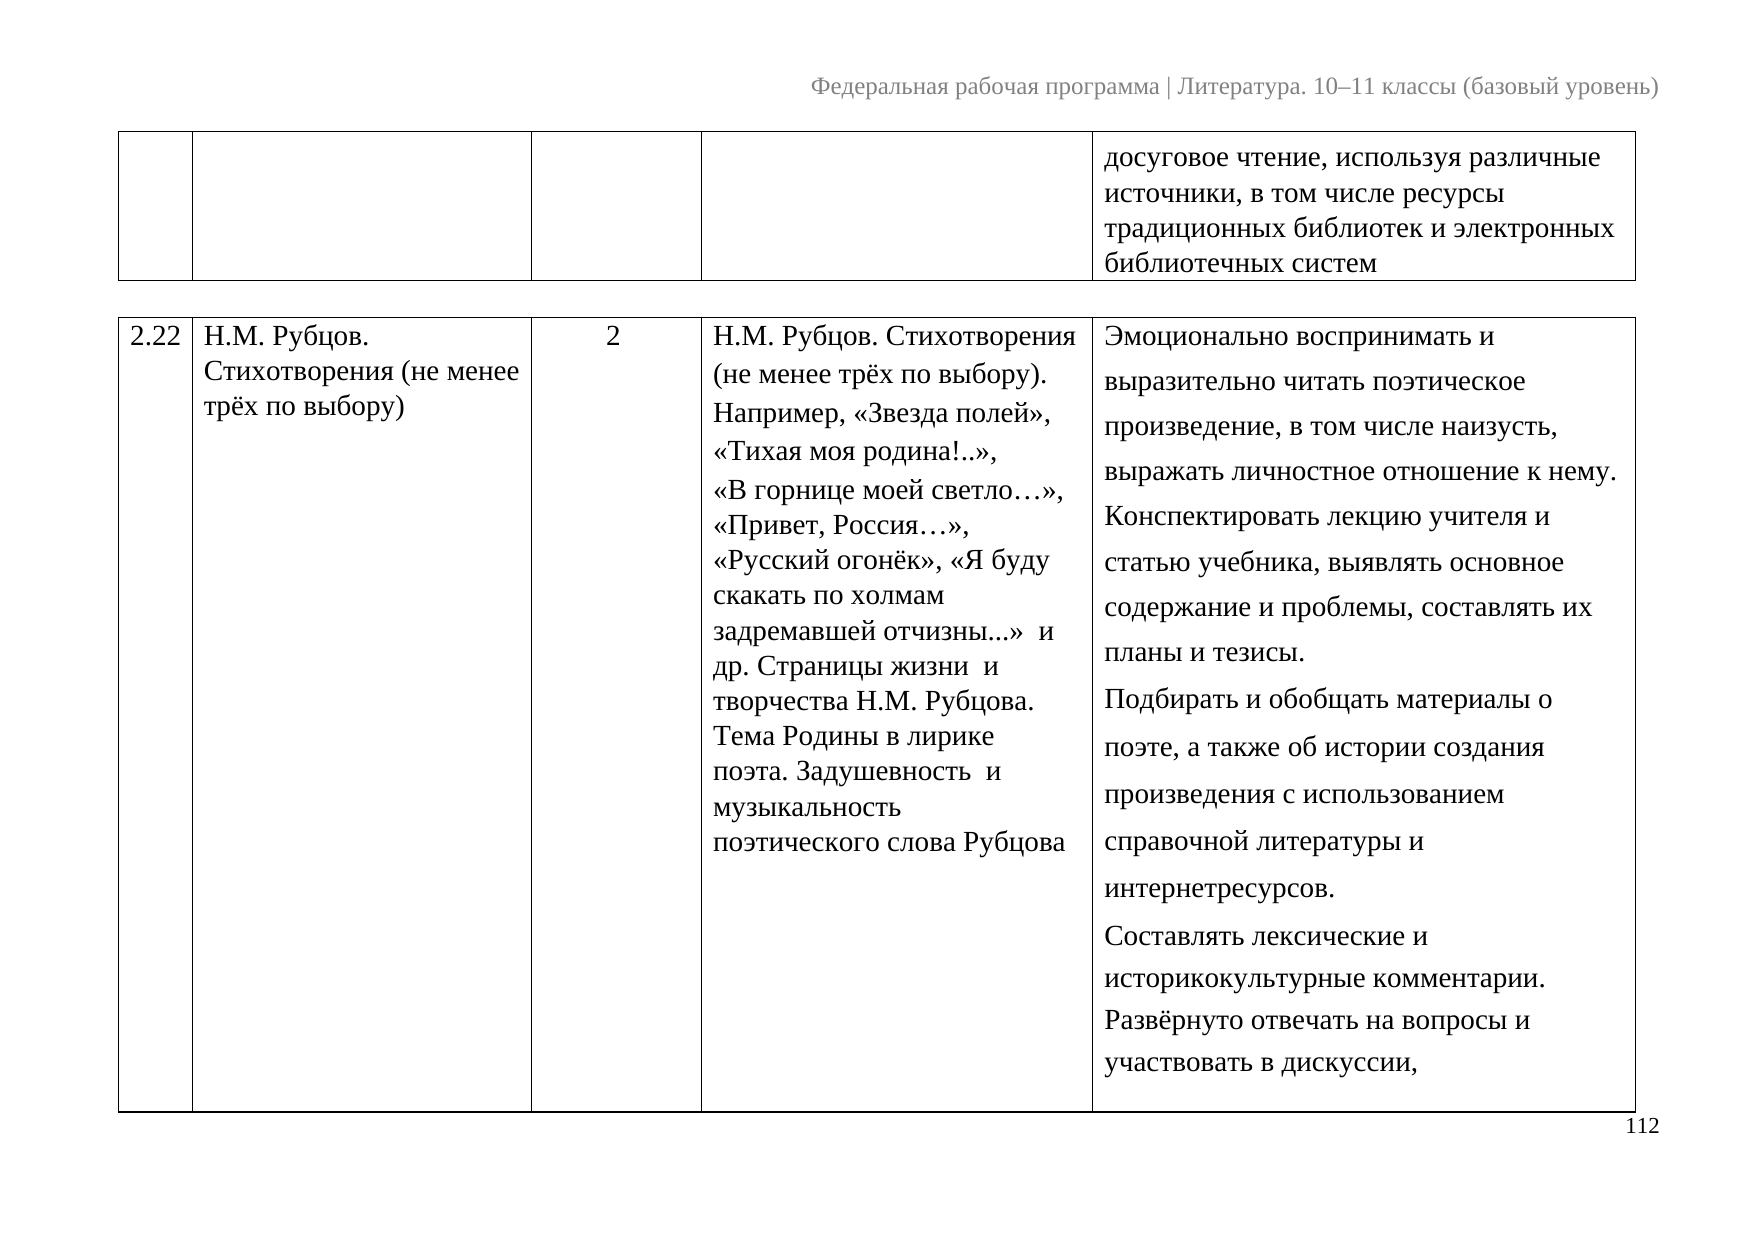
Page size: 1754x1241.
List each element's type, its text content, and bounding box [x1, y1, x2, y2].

table_header 2.22 [119, 318, 192, 1111]
table_header Н.М. Рубцов. Стихотворения (не менее трёх по выбору). Например, «Звезда полей», «Тихая моя родина!..», «В горнице моей светло…», «Привет, Россия…», «Русский огонёк», «Я буду скакать по холмам задремавшей отчизны...» и др. Страницы жизни и творчества Н.М. Рубцова. Тема Родины в лирике поэта. Задушевность и музыкальность поэтического слова Рубцова [702, 318, 1092, 1111]
table_header [532, 132, 701, 280]
table_header Эмоционально воспринимать и выразительно читать поэтическое произведение, в том числе наизусть, выражать личностное отношение к нему. Конспектировать лекцию учителя и статью учебника, выявлять основное содержание и проблемы, составлять их планы и тезисы. Подбирать и обобщать материалы о поэте, а также об истории создания произведения с использованием справочной литературы и интернетресурсов. Составлять лексические и историкокультурные комментарии. Развёрнуто отвечать на вопросы и участвовать в дискуссии, [1093, 318, 1635, 1111]
table_header 2 [532, 318, 701, 1111]
table_header Н.М. Рубцов. Стихотворения (не менее трёх по выбору) [193, 318, 531, 1111]
table_header [702, 132, 1092, 280]
table_header [193, 132, 531, 280]
table_header [119, 132, 192, 280]
table_header досуговое чтение, используя различные источники, в том числе ресурсы традиционных библиотек и электронных библиотечных систем [1093, 132, 1635, 280]
